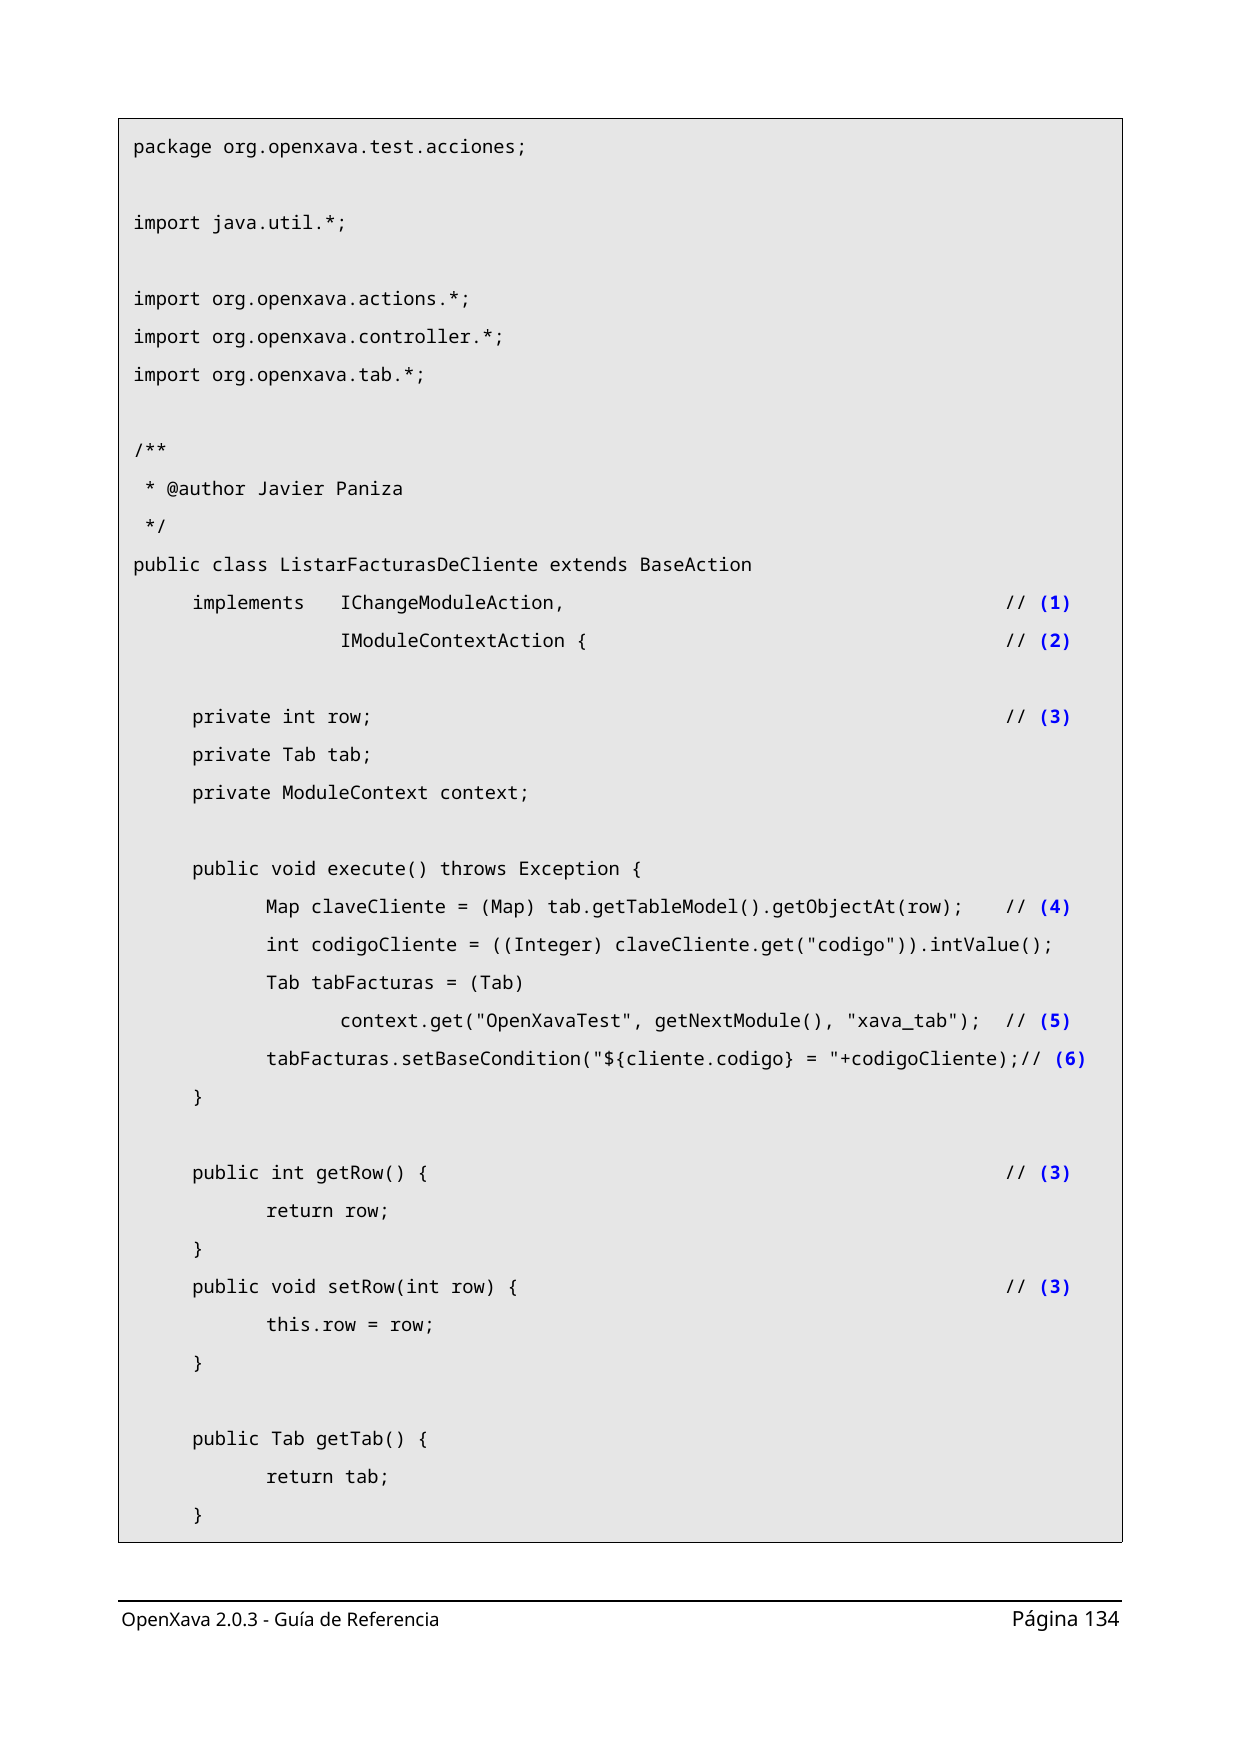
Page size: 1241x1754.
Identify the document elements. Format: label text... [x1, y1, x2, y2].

text import org.openxava.actions.*; [119, 270, 1122, 308]
text Tab tabFacturas = (Tab) [119, 954, 1122, 993]
text Map claveCliente = (Map) tab.getTableModel().getObjectAt(row); // (4) [119, 878, 1122, 917]
text /** [119, 422, 1122, 460]
text } [119, 1487, 1122, 1542]
text implements IChangeModuleAction, // (1) [119, 574, 1122, 612]
text return tab; [119, 1449, 1122, 1487]
text public class ListarFacturasDeCliente extends BaseAction [119, 536, 1122, 574]
text } [119, 1221, 1122, 1259]
text public void setRow(int row) { // (3) [119, 1259, 1122, 1297]
text private ModuleContext context; [119, 764, 1122, 802]
text } [119, 1335, 1122, 1373]
text * @author Javier Paniza [119, 460, 1122, 498]
text package org.openxava.test.acciones; [119, 119, 1122, 156]
text import org.openxava.controller.*; [119, 308, 1122, 346]
text */ [119, 498, 1122, 536]
text tabFacturas.setBaseCondition("${cliente.codigo} = "+codigoCliente);// (6) [119, 1031, 1122, 1069]
text } [119, 1069, 1122, 1107]
text public int getRow() { // (3) [119, 1145, 1122, 1183]
text this.row = row; [119, 1297, 1122, 1335]
text import java.util.*; [119, 194, 1122, 232]
text import org.openxava.tab.*; [119, 346, 1122, 384]
text private int row; // (3) [119, 688, 1122, 726]
text int codigoCliente = ((Integer) claveCliente.get("codigo")).intValue(); [119, 917, 1122, 954]
text return row; [119, 1183, 1122, 1221]
text private Tab tab; [119, 726, 1122, 764]
text public void execute() throws Exception { [119, 841, 1122, 878]
text IModuleContextAction { // (2) [119, 612, 1122, 650]
text public Tab getTab() { [119, 1411, 1122, 1449]
text context.get("OpenXavaTest", getNextModule(), "xava_tab"); // (5) [119, 993, 1122, 1031]
